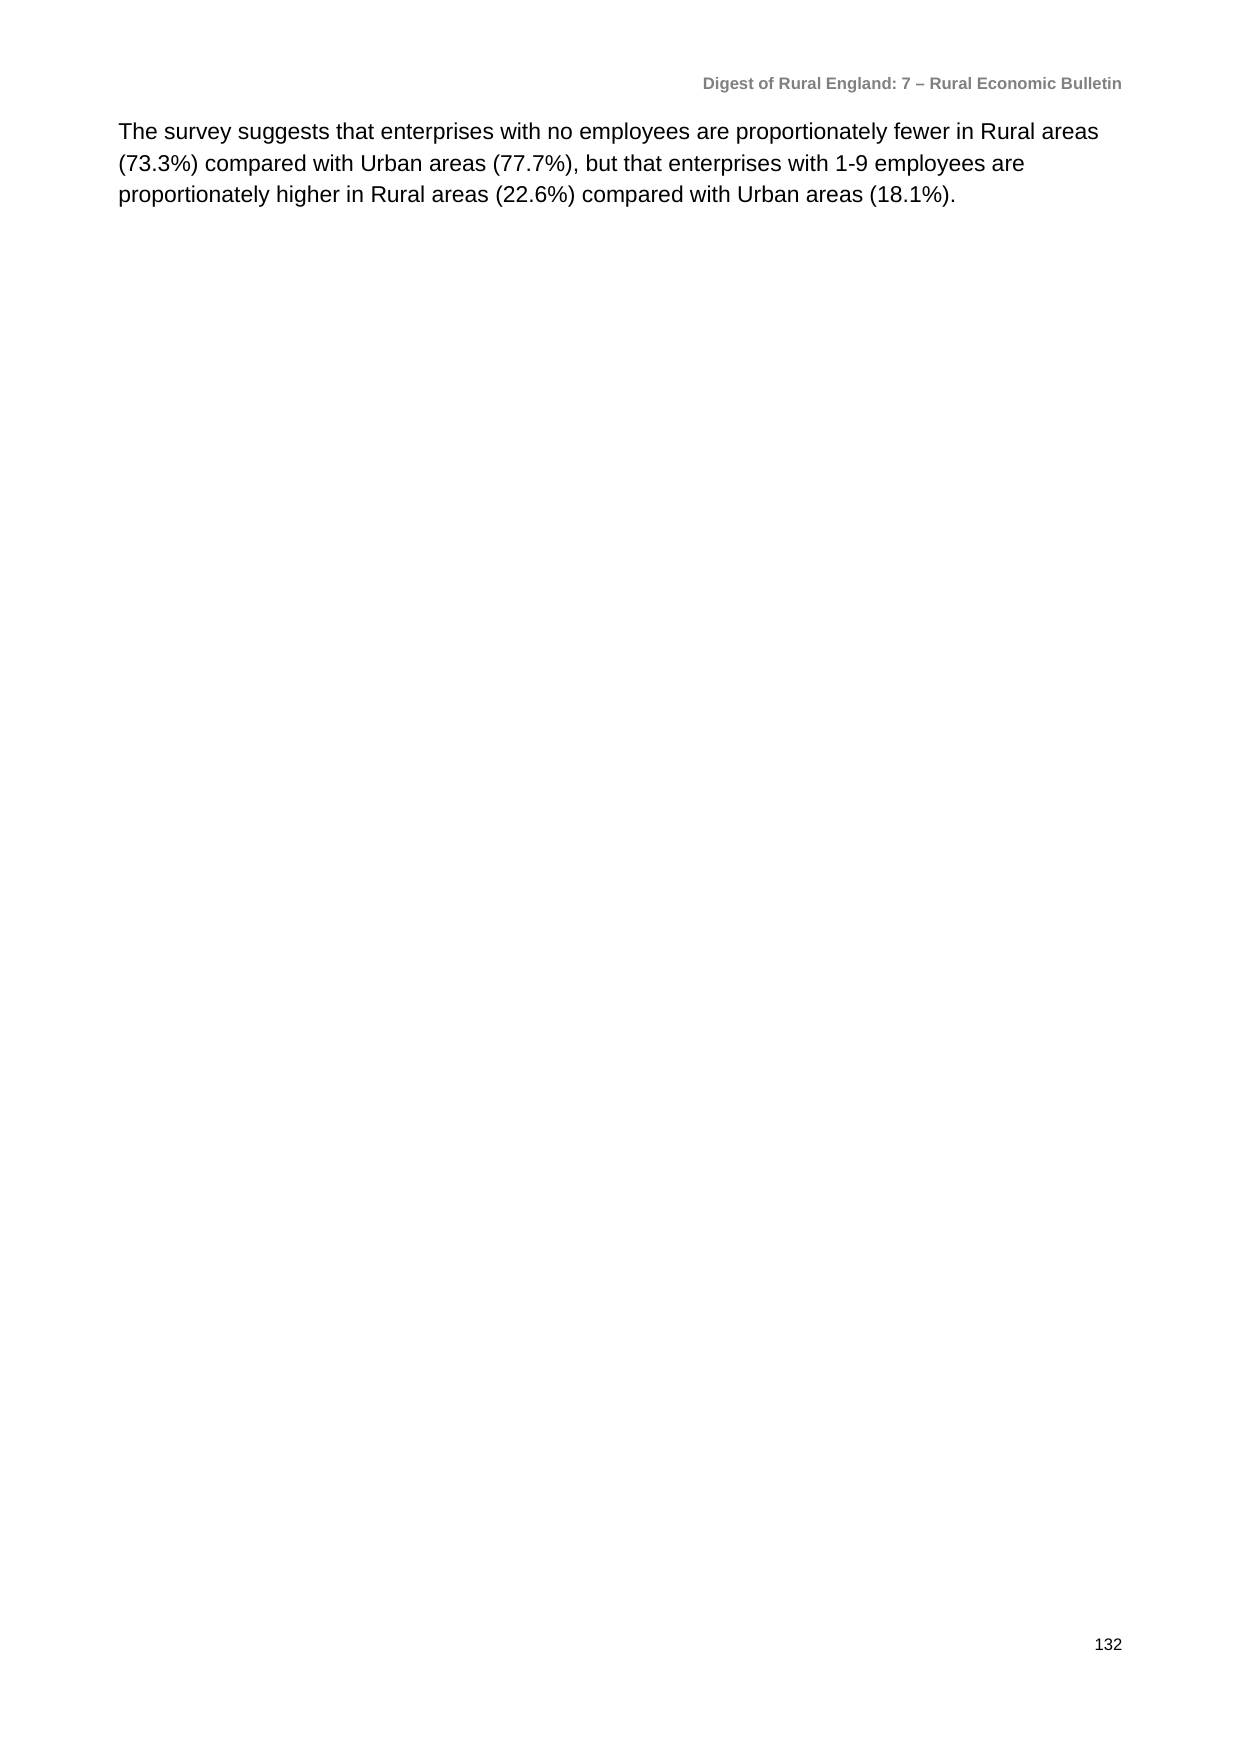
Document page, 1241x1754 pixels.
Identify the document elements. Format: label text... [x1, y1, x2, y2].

text The survey suggests that enterprises with no employees are proportionately fewer in Rural areas (73.3%) compared with Urban areas (77.7%), but that enterprises with 1-9 employees are proportionately higher in Rural areas (22.6%) compared with Urban areas (18.1%). [118, 118, 1122, 208]
